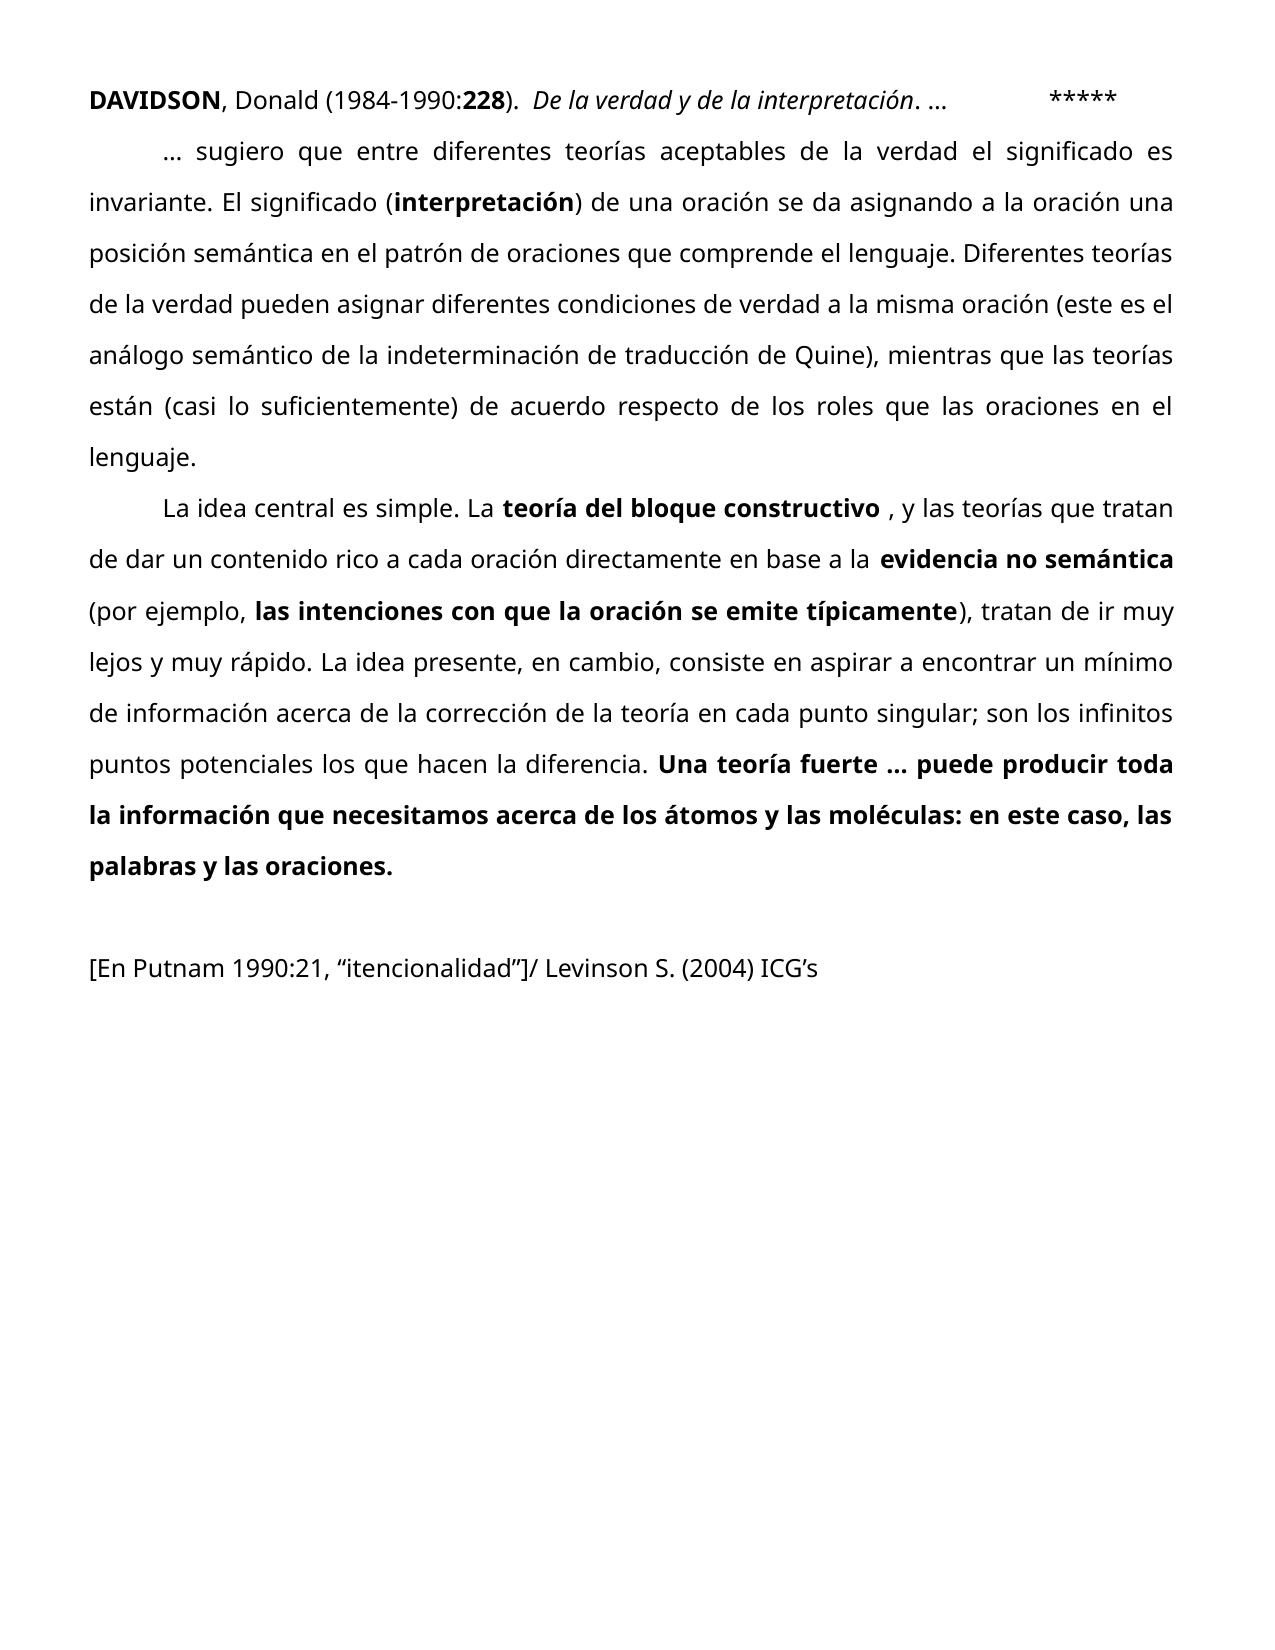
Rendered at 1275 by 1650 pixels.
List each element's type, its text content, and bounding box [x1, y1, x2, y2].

text … sugiero que entre diferentes teorías aceptables de la verdad el significado es invariante. El significado (interpretación) de una oración se da asignando a la oración una posición semántica en el patrón de oraciones que comprende el lenguaje. Diferentes teorías de la verdad pueden asignar diferentes condiciones de verdad a la misma oración (este es el análogo semántico de la indeterminación de traducción de Quine), mientras que las teorías están (casi lo suficientemente) de acuerdo respecto de los roles que las oraciones en el lenguaje. [88, 134, 1174, 474]
text DAVIDSON, Donald (1984-1990:228). De la verdad y de la interpretación. … ***** [88, 83, 1174, 117]
text [En Putnam 1990:21, “itencionalidad”]/ Levinson S. (2004) ICG’s [88, 950, 1174, 984]
text La idea central es simple. La teoría del bloque constructivo , y las teorías que tratan de dar un contenido rico a cada oración directamente en base a la evidencia no semántica (por ejemplo, las intenciones con que la oración se emite típicamente), tratan de ir muy lejos y muy rápido. La idea presente, en cambio, consiste en aspirar a encontrar un mínimo de información acerca de la corrección de la teoría en cada punto singular; son los infinitos puntos potenciales los que hacen la diferencia. Una teoría fuerte … puede producir toda la información que necesitamos acerca de los átomos y las moléculas: en este caso, las palabras y las oraciones. [88, 491, 1174, 882]
